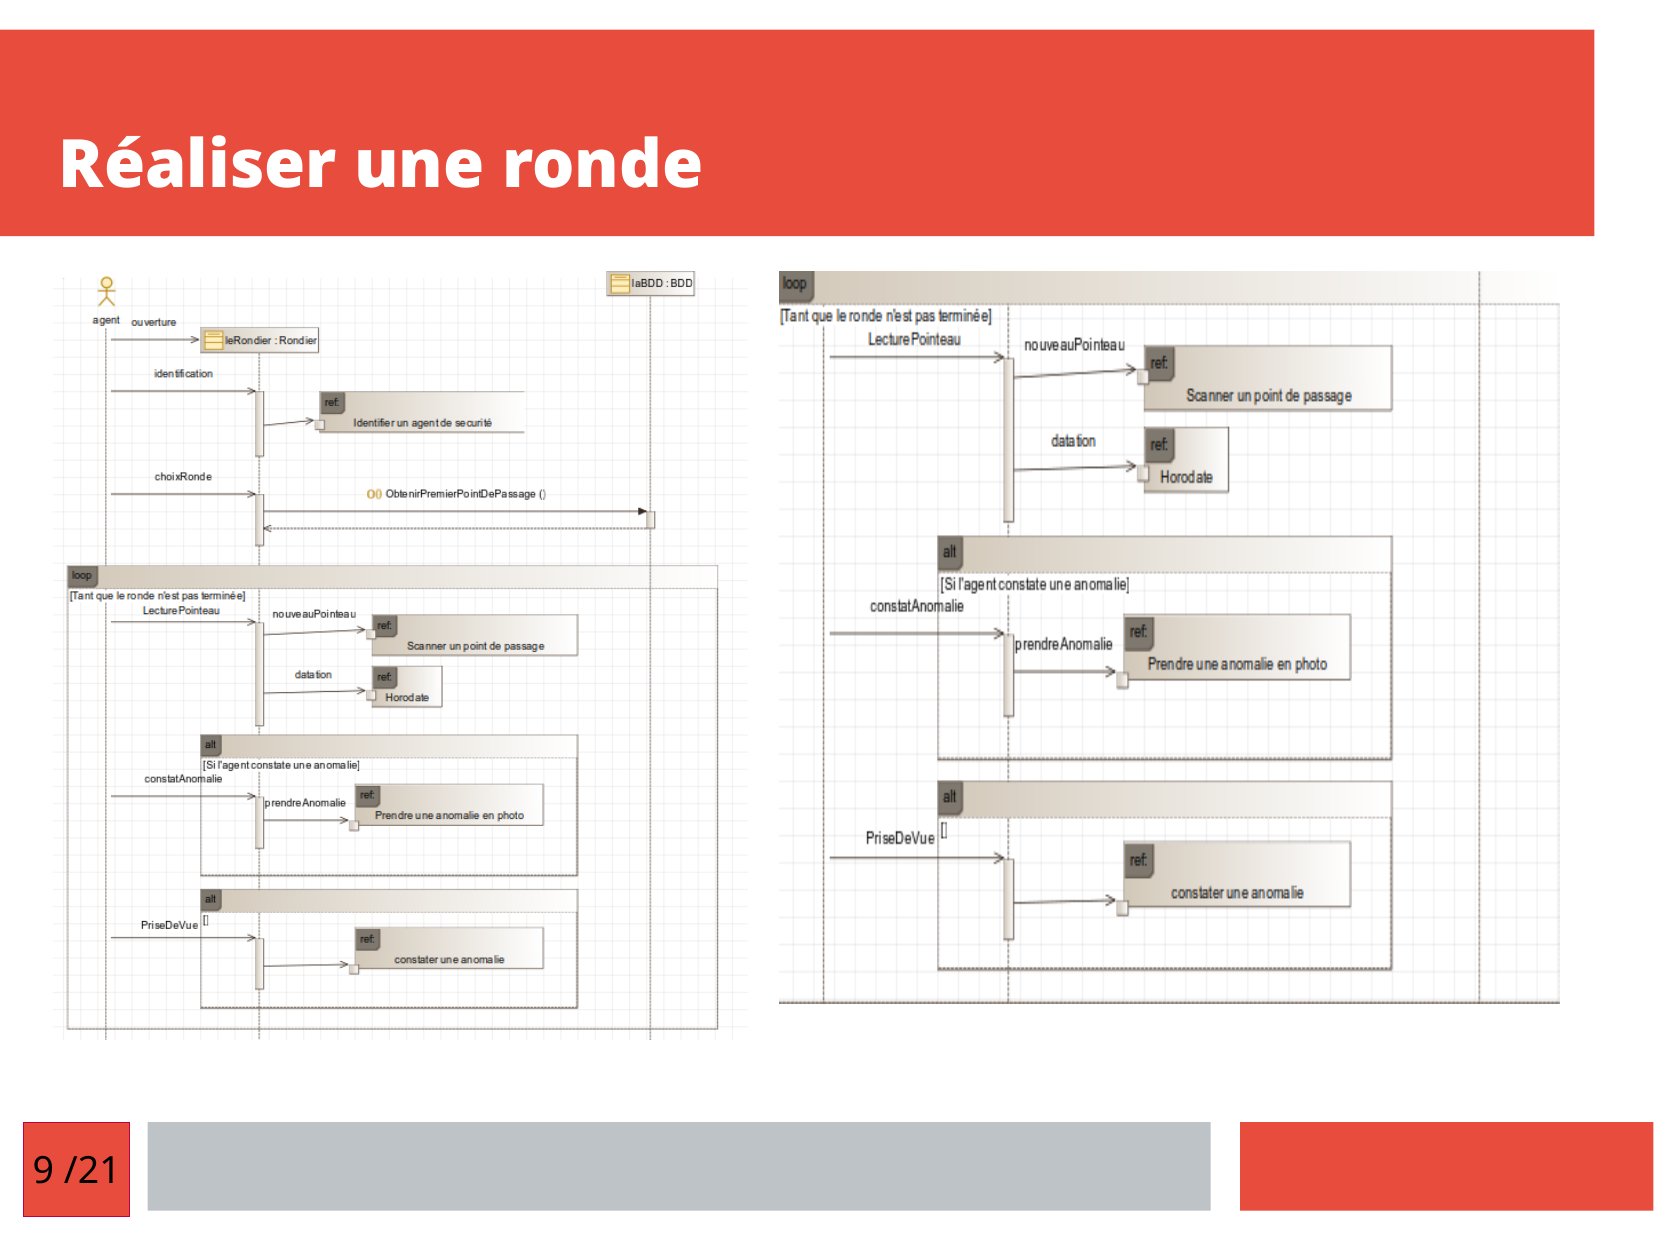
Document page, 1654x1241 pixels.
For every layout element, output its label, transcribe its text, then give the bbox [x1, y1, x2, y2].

picture [47, 271, 748, 1040]
text_box <numéro> /21 [23, 1122, 130, 1217]
title Réaliser une ronde [59, 59, 1595, 207]
picture [779, 271, 1560, 1004]
